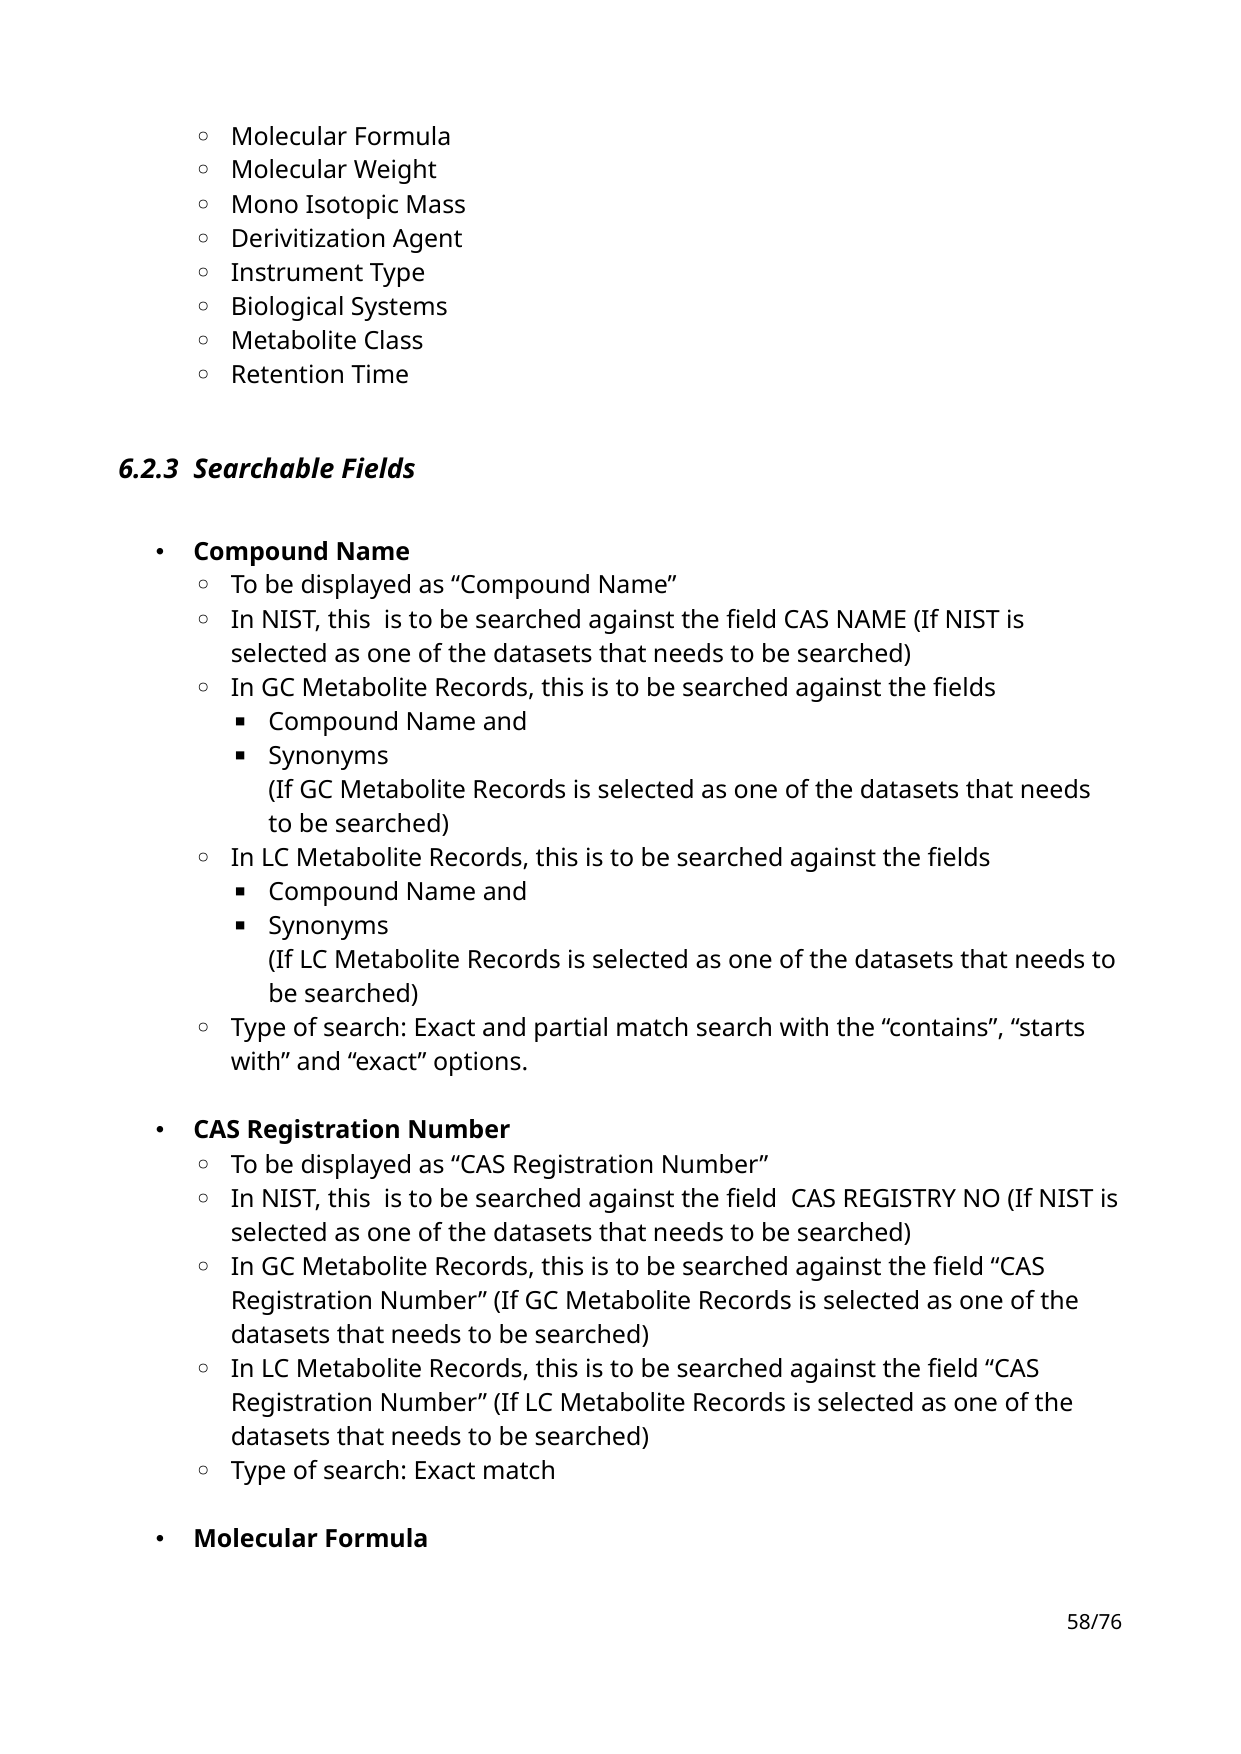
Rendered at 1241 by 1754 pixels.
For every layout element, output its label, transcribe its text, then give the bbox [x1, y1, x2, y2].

list CAS Registration Number [156, 1112, 1122, 1146]
subtitle Searchable Fields [118, 450, 1122, 487]
list Synonyms [231, 737, 1122, 772]
list In GC Metabolite Records, this is to be searched against the fields [193, 669, 1122, 703]
list Metabolite Class [193, 322, 1122, 357]
list Compound Name [156, 533, 1122, 567]
list Retention Time [193, 357, 1122, 391]
list Biological Systems [193, 288, 1122, 322]
list Synonyms [231, 908, 1122, 942]
list Type of search: Exact and partial match search with the “contains”, “starts with” and “exact” options. [193, 1010, 1122, 1078]
list In NIST, this is to be searched against the field CAS NAME (If NIST is selected as one of the datasets that needs to be searched) [193, 601, 1122, 669]
list Instrument Type [193, 254, 1122, 288]
list Compound Name and [231, 874, 1122, 908]
list Derivitization Agent [193, 220, 1122, 254]
list Type of search: Exact match [193, 1453, 1122, 1487]
list In GC Metabolite Records, this is to be searched against the field “CAS Registration Number” (If GC Metabolite Records is selected as one of the datasets that needs to be searched) [193, 1248, 1122, 1351]
list To be displayed as “CAS Registration Number” [193, 1146, 1122, 1180]
list Mono Isotopic Mass [193, 186, 1122, 220]
list In LC Metabolite Records, this is to be searched against the field “CAS Registration Number” (If LC Metabolite Records is selected as one of the datasets that needs to be searched) [193, 1351, 1122, 1453]
list In NIST, this is to be searched against the field CAS REGISTRY NO (If NIST is selected as one of the datasets that needs to be searched) [193, 1180, 1122, 1248]
list Compound Name and [231, 703, 1122, 737]
list (If GC Metabolite Records is selected as one of the datasets that needs to be searched) [231, 772, 1122, 840]
list Molecular Formula [156, 1521, 1122, 1555]
list In LC Metabolite Records, this is to be searched against the fields [193, 840, 1122, 874]
list (If LC Metabolite Records is selected as one of the datasets that needs to be searched) [231, 942, 1122, 1010]
list Molecular Formula [193, 118, 1122, 152]
list To be displayed as “Compound Name” [193, 567, 1122, 601]
list Molecular Weight [193, 152, 1122, 186]
